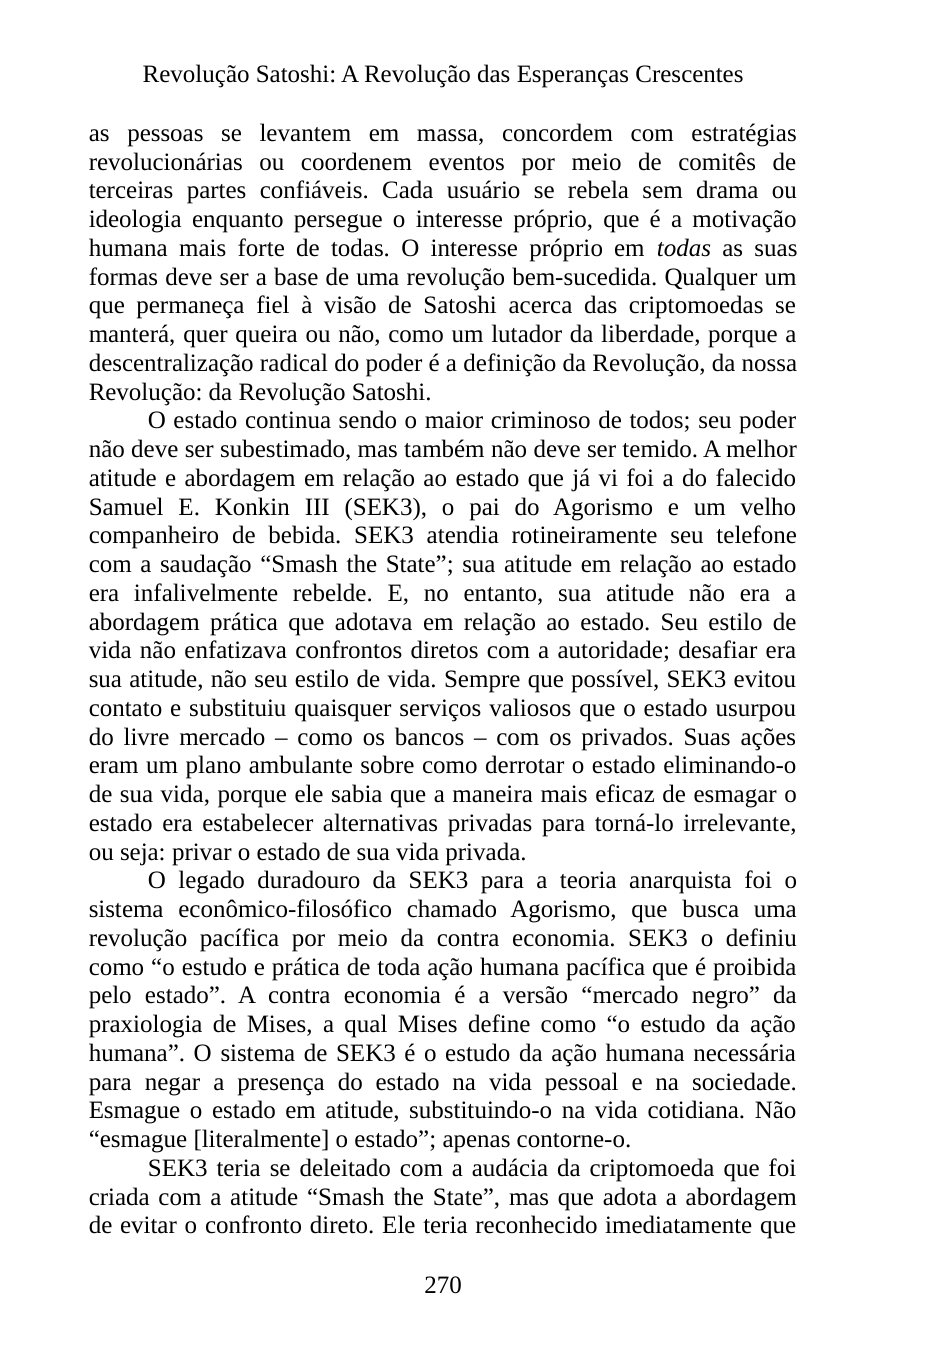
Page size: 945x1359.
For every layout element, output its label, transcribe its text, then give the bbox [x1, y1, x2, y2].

text SEK3 teria se deleitado com a audácia da criptomoeda que foi criada com a atitude “Smash the State”, mas que adota a abordagem de evitar o confronto direto. Ele teria reconhecido imediatamente que [88, 1153, 797, 1239]
text O legado duradouro da SEK3 para a teoria anarquista foi o sistema econômico-filosófico chamado Agorismo, que busca uma revolução pacífica por meio da contra economia. SEK3 o definiu como “o estudo e prática de toda ação humana pacífica que é proibida pelo estado”. A contra economia é a versão “mercado negro” da praxiologia de Mises, a qual Mises define como “o estudo da ação humana”. O sistema de SEK3 é o estudo da ação humana necessária para negar a presença do estado na vida pessoal e na sociedade. Esmague o estado em atitude, substituindo-o na vida cotidiana. Não “esmague [literalmente] o estado”; apenas contorne-o. [88, 866, 797, 1153]
text as pessoas se levantem em massa, concordem com estratégias revolucionárias ou coordenem eventos por meio de comitês de terceiras partes confiáveis. Cada usuário se rebela sem drama ou ideologia enquanto persegue o interesse próprio, que é a motivação humana mais forte de todas. O interesse próprio em todas as suas formas deve ser a base de uma revolução bem-sucedida. Qualquer um que permaneça fiel à visão de Satoshi acerca das criptomoedas se manterá, quer queira ou não, como um lutador da liberdade, porque a descentralização radical do poder é a definição da Revolução, da nossa Revolução: da Revolução Satoshi. [88, 118, 797, 406]
text O estado continua sendo o maior criminoso de todos; seu poder não deve ser subestimado, mas também não deve ser temido. A melhor atitude e abordagem em relação ao estado que já vi foi a do falecido Samuel E. Konkin III (SEK3), o pai do Agorismo e um velho companheiro de bebida. SEK3 atendia rotineiramente seu telefone com a saudação “Smash the State”; sua atitude em relação ao estado era infalivelmente rebelde. E, no entanto, sua atitude não era a abordagem prática que adotava em relação ao estado. Seu estilo de vida não enfatizava confrontos diretos com a autoridade; desafiar era sua atitude, não seu estilo de vida. Sempre que possível, SEK3 evitou contato e substituiu quaisquer serviços valiosos que o estado usurpou do livre mercado – como os bancos – com os privados. Suas ações eram um plano ambulante sobre como derrotar o estado eliminando-o de sua vida, porque ele sabia que a maneira mais eficaz de esmagar o estado era estabelecer alternativas privadas para torná-lo irrelevante, ou seja: privar o estado de sua vida privada. [88, 406, 797, 866]
